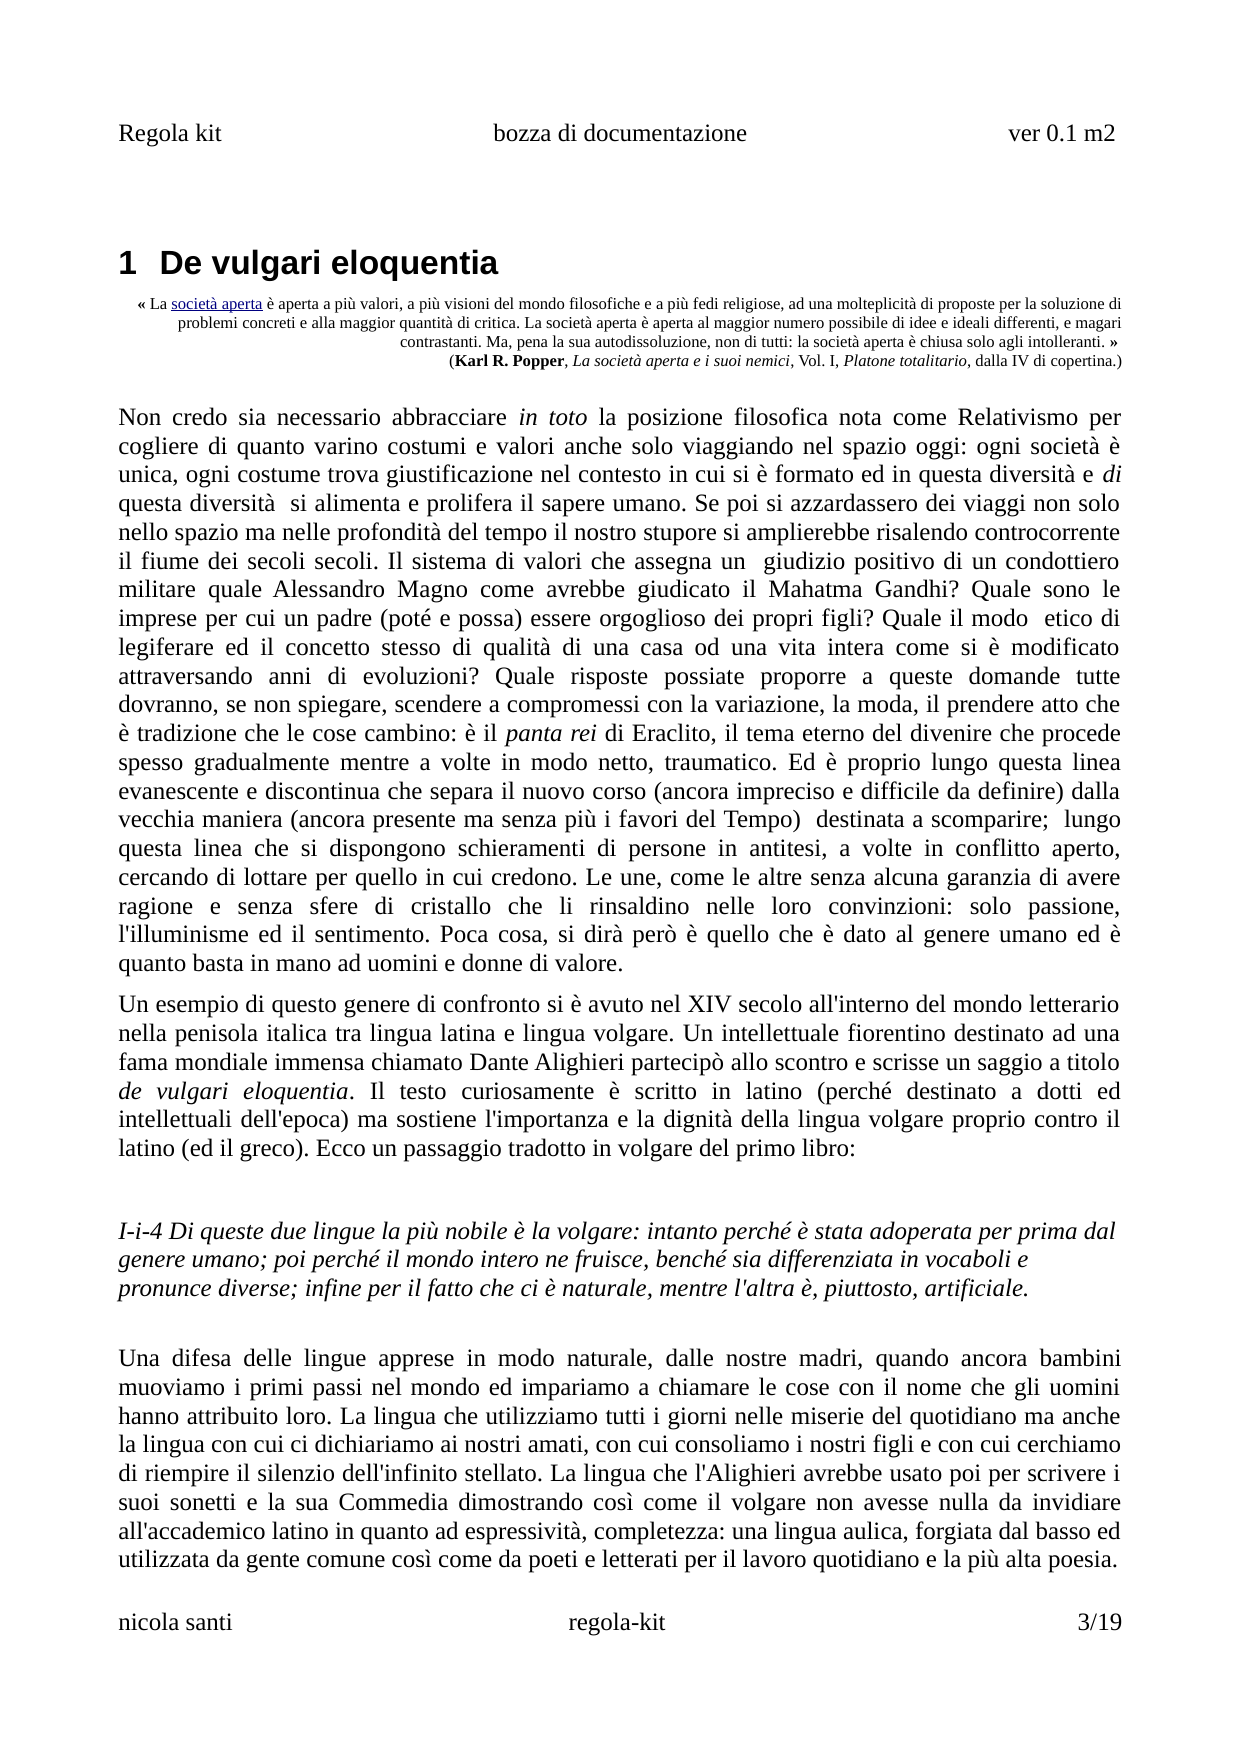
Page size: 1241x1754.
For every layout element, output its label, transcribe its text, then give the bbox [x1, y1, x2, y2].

subtitle De vulgari eloquentia [118, 243, 1122, 281]
text Non credo sia necessario abbracciare in toto la posizione filosofica nota come Relativismo per cogliere di quanto varino costumi e valori anche solo viaggiando nel spazio oggi: ogni società è unica, ogni costume trova giustificazione nel contesto in cui si è formato ed in questa diversità e di questa diversità si alimenta e prolifera il sapere umano. Se poi si azzardassero dei viaggi non solo nello spazio ma nelle profondità del tempo il nostro stupore si amplierebbe risalendo controcorrente il fiume dei secoli secoli. Il sistema di valori che assegna un giudizio positivo di un condottiero militare quale Alessandro Magno come avrebbe giudicato il Mahatma Gandhi? Quale sono le imprese per cui un padre (poté e possa) essere orgoglioso dei propri figli? Quale il modo etico di legiferare ed il concetto stesso di qualità di una casa od una vita intera come si è modificato attraversando anni di evoluzioni? Quale risposte possiate proporre a queste domande tutte dovranno, se non spiegare, scendere a compromessi con la variazione, la moda, il prendere atto che è tradizione che le cose cambino: è il panta rei di Eraclito, il tema eterno del divenire che procede spesso gradualmente mentre a volte in modo netto, traumatico. Ed è proprio lungo questa linea evanescente e discontinua che separa il nuovo corso (ancora impreciso e difficile da definire) dalla vecchia maniera (ancora presente ma senza più i favori del Tempo) destinata a scomparire; lungo questa linea che si dispongono schieramenti di persone in antitesi, a volte in conflitto aperto, cercando di lottare per quello in cui credono. Le une, come le altre senza alcuna garanzia di avere ragione e senza sfere di cristallo che li rinsaldino nelle loro convinzioni: solo passione, l'illuminisme ed il sentimento. Poca cosa, si dirà però è quello che è dato al genere umano ed è quanto basta in mano ad uomini e donne di valore. [118, 402, 1122, 977]
text Un esempio di questo genere di confronto si è avuto nel XIV secolo all'interno del mondo letterario nella penisola italica tra lingua latina e lingua volgare. Un intellettuale fiorentino destinato ad una fama mondiale immensa chiamato Dante Alighieri partecipò allo scontro e scrisse un saggio a titolo de vulgari eloquentia. Il testo curiosamente è scritto in latino (perché destinato a dotti ed intellettuali dell'epoca) ma sostiene l'importanza e la dignità della lingua volgare proprio contro il latino (ed il greco). Ecco un passaggio tradotto in volgare del primo libro: [118, 989, 1122, 1162]
text I-i-4 Di queste due lingue la più nobile è la volgare: intanto perché è stata adoperata per prima dal genere umano; poi perché il mondo intero ne fruisce, benché sia differenziata in vocaboli e pronunce diverse; infine per il fatto che ci è naturale, mentre l'altra è, piuttosto, artificiale. [118, 1216, 1122, 1302]
text (Karl R. Popper, La società aperta e i suoi nemici, Vol. I, Platone totalitario, dalla IV di copertina.) [118, 351, 1122, 370]
text « La società aperta è aperta a più valori, a più visioni del mondo filosofiche e a più fedi religiose, ad una molteplicità di proposte per la soluzione di problemi concreti e alla maggior quantità di critica. La società aperta è aperta al maggior numero possibile di idee e ideali differenti, e magari contrastanti. Ma, pena la sua autodissoluzione, non di tutti: la società aperta è chiusa solo agli intolleranti. » [118, 294, 1122, 351]
text Una difesa delle lingue apprese in modo naturale, dalle nostre madri, quando ancora bambini muoviamo i primi passi nel mondo ed impariamo a chiamare le cose con il nome che gli uomini hanno attribuito loro. La lingua che utilizziamo tutti i giorni nelle miserie del quotidiano ma anche la lingua con cui ci dichiariamo ai nostri amati, con cui consoliamo i nostri figli e con cui cerchiamo di riempire il silenzio dell'infinito stellato. La lingua che l'Alighieri avrebbe usato poi per scrivere i suoi sonetti e la sua Commedia dimostrando così come il volgare non avesse nulla da invidiare all'accademico latino in quanto ad espressività, completezza: una lingua aulica, forgiata dal basso ed utilizzata da gente comune così come da poeti e letterati per il lavoro quotidiano e la più alta poesia. [118, 1343, 1122, 1573]
